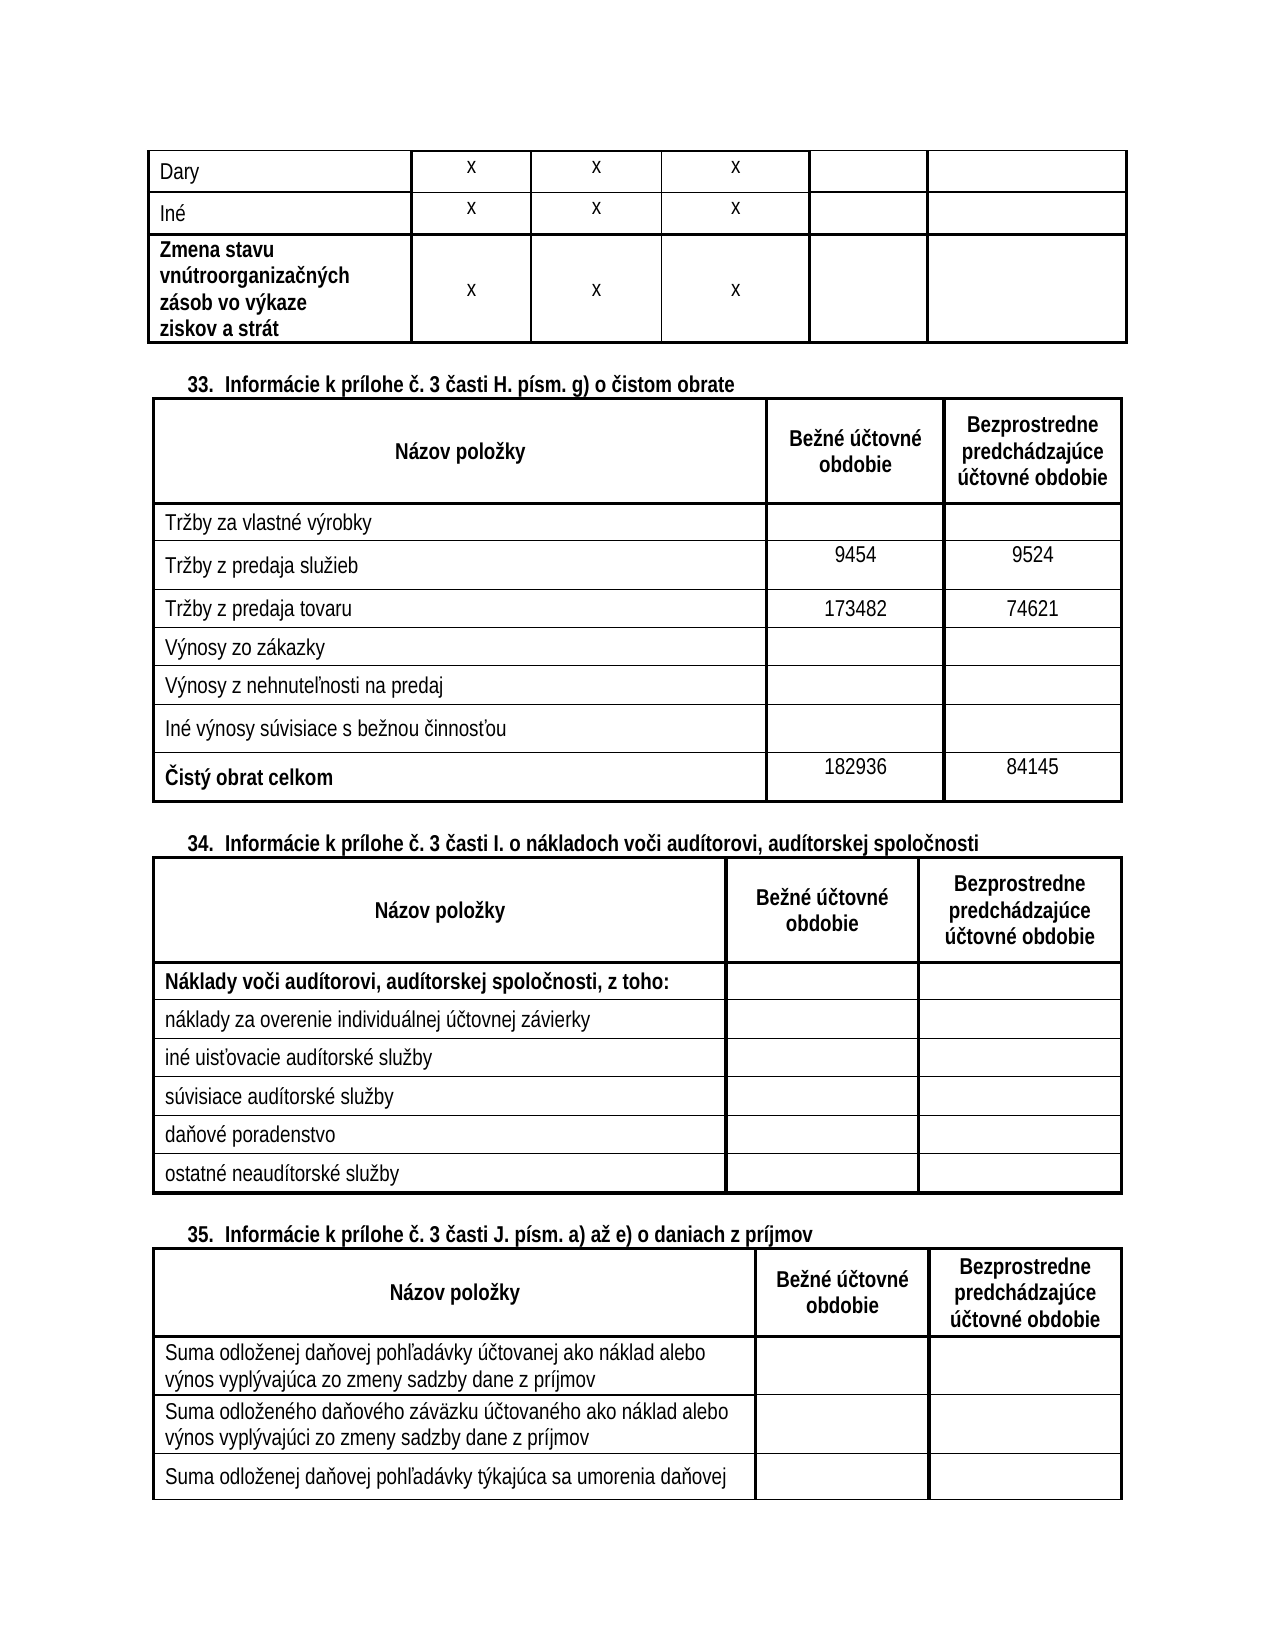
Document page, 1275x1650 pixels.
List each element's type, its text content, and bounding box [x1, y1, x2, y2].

table_cell [929, 236, 1125, 341]
text 33. Informácie k prílohe č. 3 časti H. písm. g) o čistom obrate [187, 371, 1087, 397]
table_cell [920, 964, 1120, 999]
text 34. Informácie k prílohe č. 3 časti I. o nákladoch voči audítorovi, audítorskej spoločnosti [187, 830, 1087, 856]
table_cell 9524 [946, 541, 1120, 588]
table_cell Tržby za vlastné výrobky [155, 505, 765, 540]
table_cell 182936 [768, 753, 942, 800]
table_cell [929, 151, 1125, 191]
table_cell Iné výnosy súvisiace s bežnou činnosťou [155, 705, 765, 752]
table_cell iné uisťovacie audítorské služby [155, 1039, 724, 1076]
table_cell [920, 1039, 1120, 1076]
table_cell [757, 1338, 927, 1394]
table_cell [920, 1077, 1120, 1114]
table_cell x [532, 193, 661, 233]
table_cell [929, 193, 1125, 233]
table_cell [920, 1116, 1120, 1153]
table_cell [811, 236, 926, 341]
table_cell x [532, 236, 661, 341]
table_cell x [662, 193, 808, 233]
table_cell Dary [150, 151, 410, 191]
table_cell [811, 151, 926, 191]
table_header Názov položky [155, 859, 724, 961]
table_header Bežné účtovné obdobie [768, 400, 942, 502]
table_cell x [662, 152, 808, 191]
table_cell [946, 505, 1120, 540]
table_cell Tržby z predaja služieb [155, 541, 765, 588]
table_cell Suma odloženej daňovej pohľadávky účtovanej ako náklad alebo výnos vyplývajúca zo zmeny sadzby dane z príjmov [155, 1338, 754, 1394]
table_cell Suma odloženej daňovej pohľadávky týkajúca sa umorenia daňovej [155, 1454, 754, 1498]
table_cell [931, 1454, 1120, 1498]
table_cell [757, 1395, 927, 1453]
table_cell Čistý obrat celkom [155, 753, 765, 800]
table_cell Výnosy z nehnuteľnosti na predaj [155, 666, 765, 704]
table_cell daňové poradenstvo [155, 1116, 724, 1153]
table_cell ostatné neaudítorské služby [155, 1154, 724, 1191]
table_cell [728, 964, 917, 999]
table_cell [768, 666, 942, 704]
table_cell x [413, 193, 530, 233]
table_cell [946, 705, 1120, 752]
table_cell 84145 [946, 753, 1120, 800]
table_cell [920, 1000, 1120, 1038]
table_cell Náklady voči audítorovi, audítorskej spoločnosti, z toho: [155, 964, 724, 999]
table_cell [768, 505, 942, 540]
table_cell [768, 628, 942, 665]
table_cell x [662, 236, 808, 341]
table_cell náklady za overenie individuálnej účtovnej závierky [155, 1000, 724, 1038]
table_cell x [532, 152, 661, 191]
table_header Bezprostredne predchádzajúce účtovné obdobie [920, 859, 1120, 961]
table_cell súvisiace audítorské služby [155, 1077, 724, 1114]
table_cell Výnosy zo zákazky [155, 628, 765, 665]
table_header Názov položky [155, 1250, 754, 1335]
table_cell [920, 1154, 1120, 1191]
table_header Bezprostredne predchádzajúce účtovné obdobie [931, 1250, 1120, 1335]
table_cell x [413, 236, 530, 341]
table_cell [728, 1154, 917, 1191]
table_cell [811, 193, 926, 233]
table_cell [728, 1039, 917, 1076]
text 35. Informácie k prílohe č. 3 časti J. písm. a) až e) o daniach z príjmov [187, 1221, 1087, 1247]
table_cell Suma odloženého daňového záväzku účtovaného ako náklad alebo výnos vyplývajúci zo zmeny sadzby dane z príjmov [155, 1396, 754, 1453]
table_cell 173482 [768, 590, 942, 627]
table_cell Zmena stavu vnútroorganizačných zásob vo výkaze ziskov a strát [150, 236, 410, 341]
table_cell [728, 1000, 917, 1038]
table_cell [946, 666, 1120, 704]
table_header Bezprostredne predchádzajúce účtovné obdobie [946, 400, 1120, 502]
table_cell [728, 1077, 917, 1114]
table_cell [768, 705, 942, 752]
table_cell [728, 1116, 917, 1153]
table_cell [931, 1395, 1120, 1453]
table_cell [931, 1338, 1120, 1394]
table_header Bežné účtovné obdobie [757, 1250, 927, 1335]
table_cell Iné [150, 193, 410, 233]
table_cell 9454 [768, 541, 942, 588]
table_cell 74621 [946, 590, 1120, 627]
table_cell Tržby z predaja tovaru [155, 590, 765, 627]
table_header Bežné účtovné obdobie [728, 859, 917, 961]
table_cell [946, 628, 1120, 665]
table_cell x [413, 152, 530, 191]
table_header Názov položky [155, 400, 765, 502]
table_cell [757, 1454, 927, 1498]
